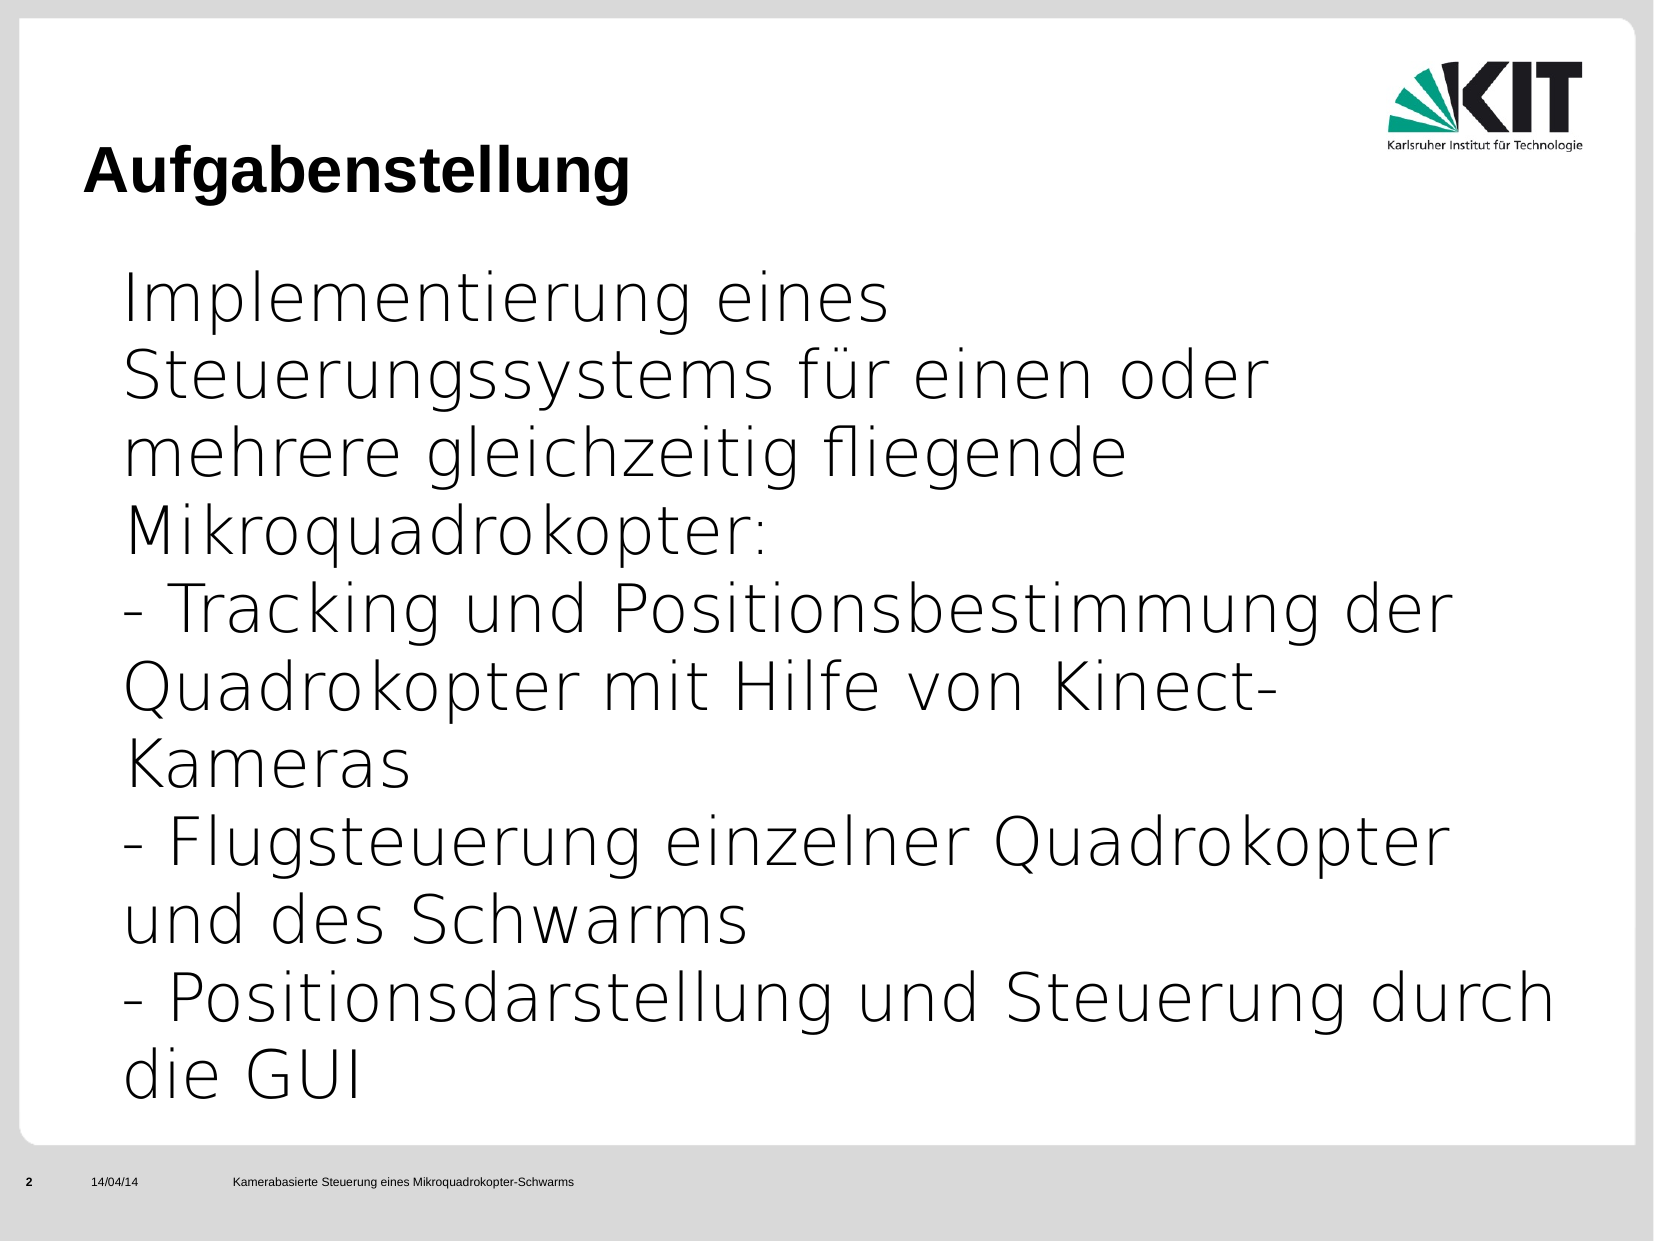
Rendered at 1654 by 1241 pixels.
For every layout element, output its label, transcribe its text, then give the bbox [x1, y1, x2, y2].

text_box Implementierung eines Steuerungssystems für einen oder mehrere gleichzeitig fliegende Mikroquadrokopter: - Tracking und Positionsbestimmung der Quadrokopter mit Hilfe von Kinect-Kameras - Flugsteuerung einzelner Quadrokopter und des Schwarms - Positionsdarstellung und Steuerung durch die GUI [70, 251, 1583, 1123]
picture [0, 0, 1654, 1241]
title Aufgabenstellung [82, 49, 1571, 251]
